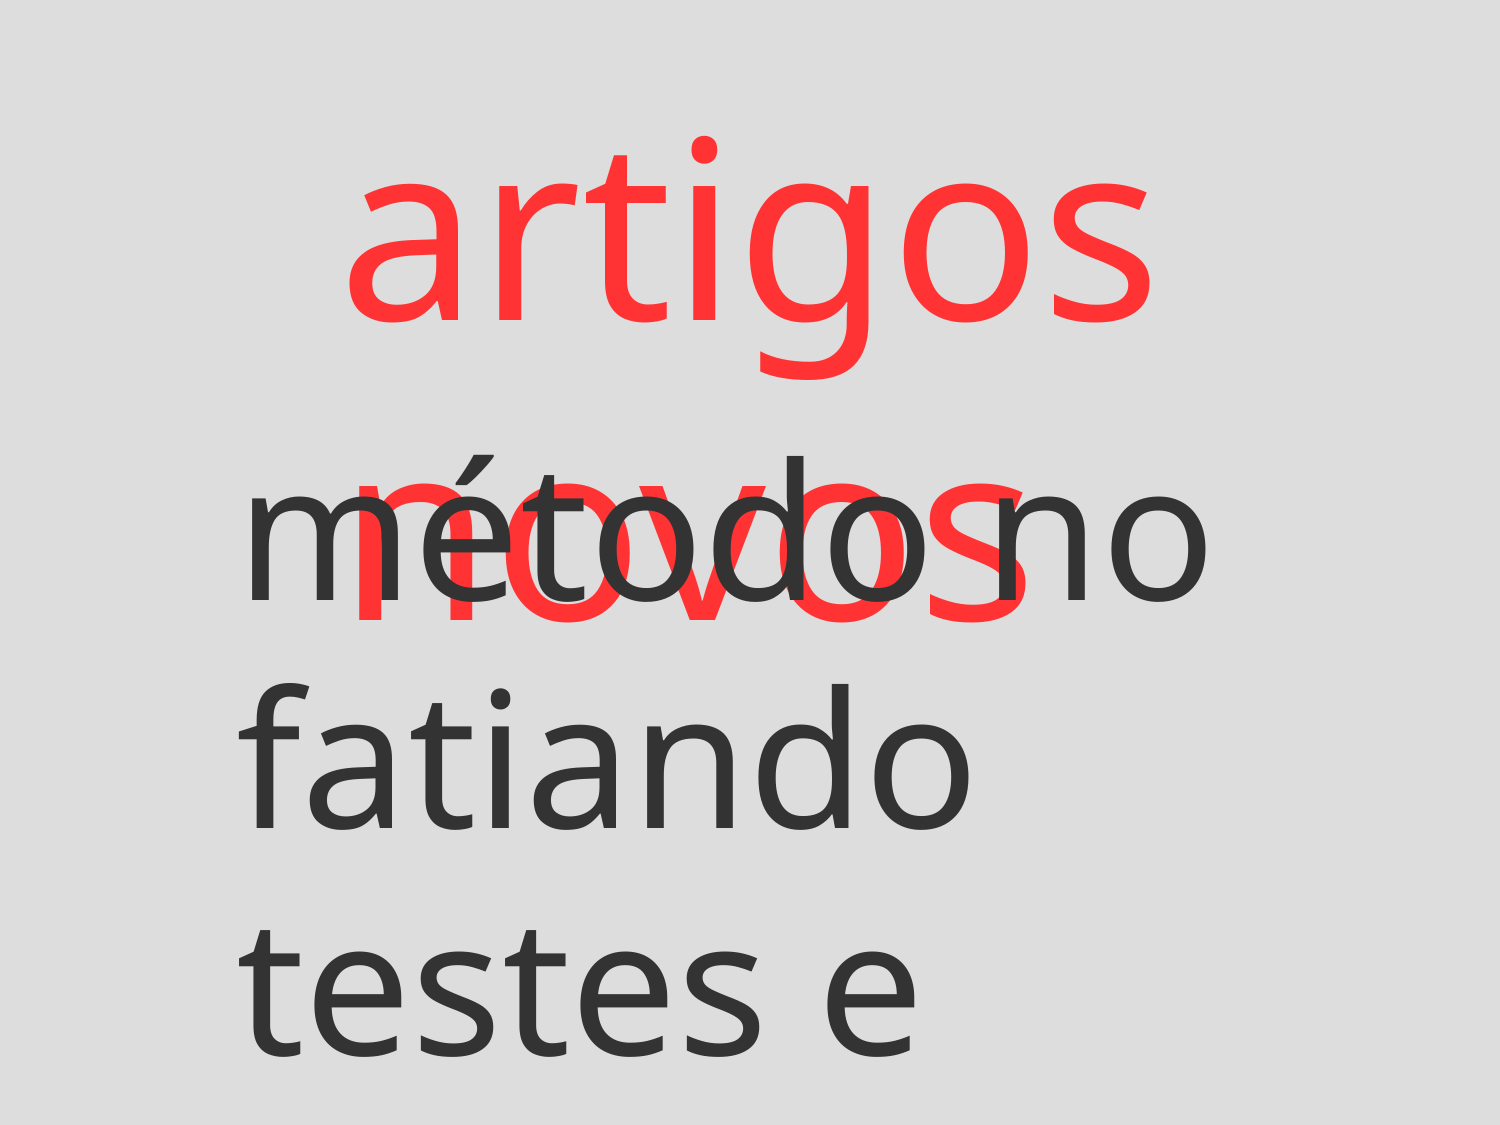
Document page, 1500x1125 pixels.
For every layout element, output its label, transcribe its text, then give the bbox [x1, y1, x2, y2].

title artigos novos [75, 57, 1425, 352]
title método no fatiando testes e aplicações em IPython notebooks [54, 397, 1446, 1075]
